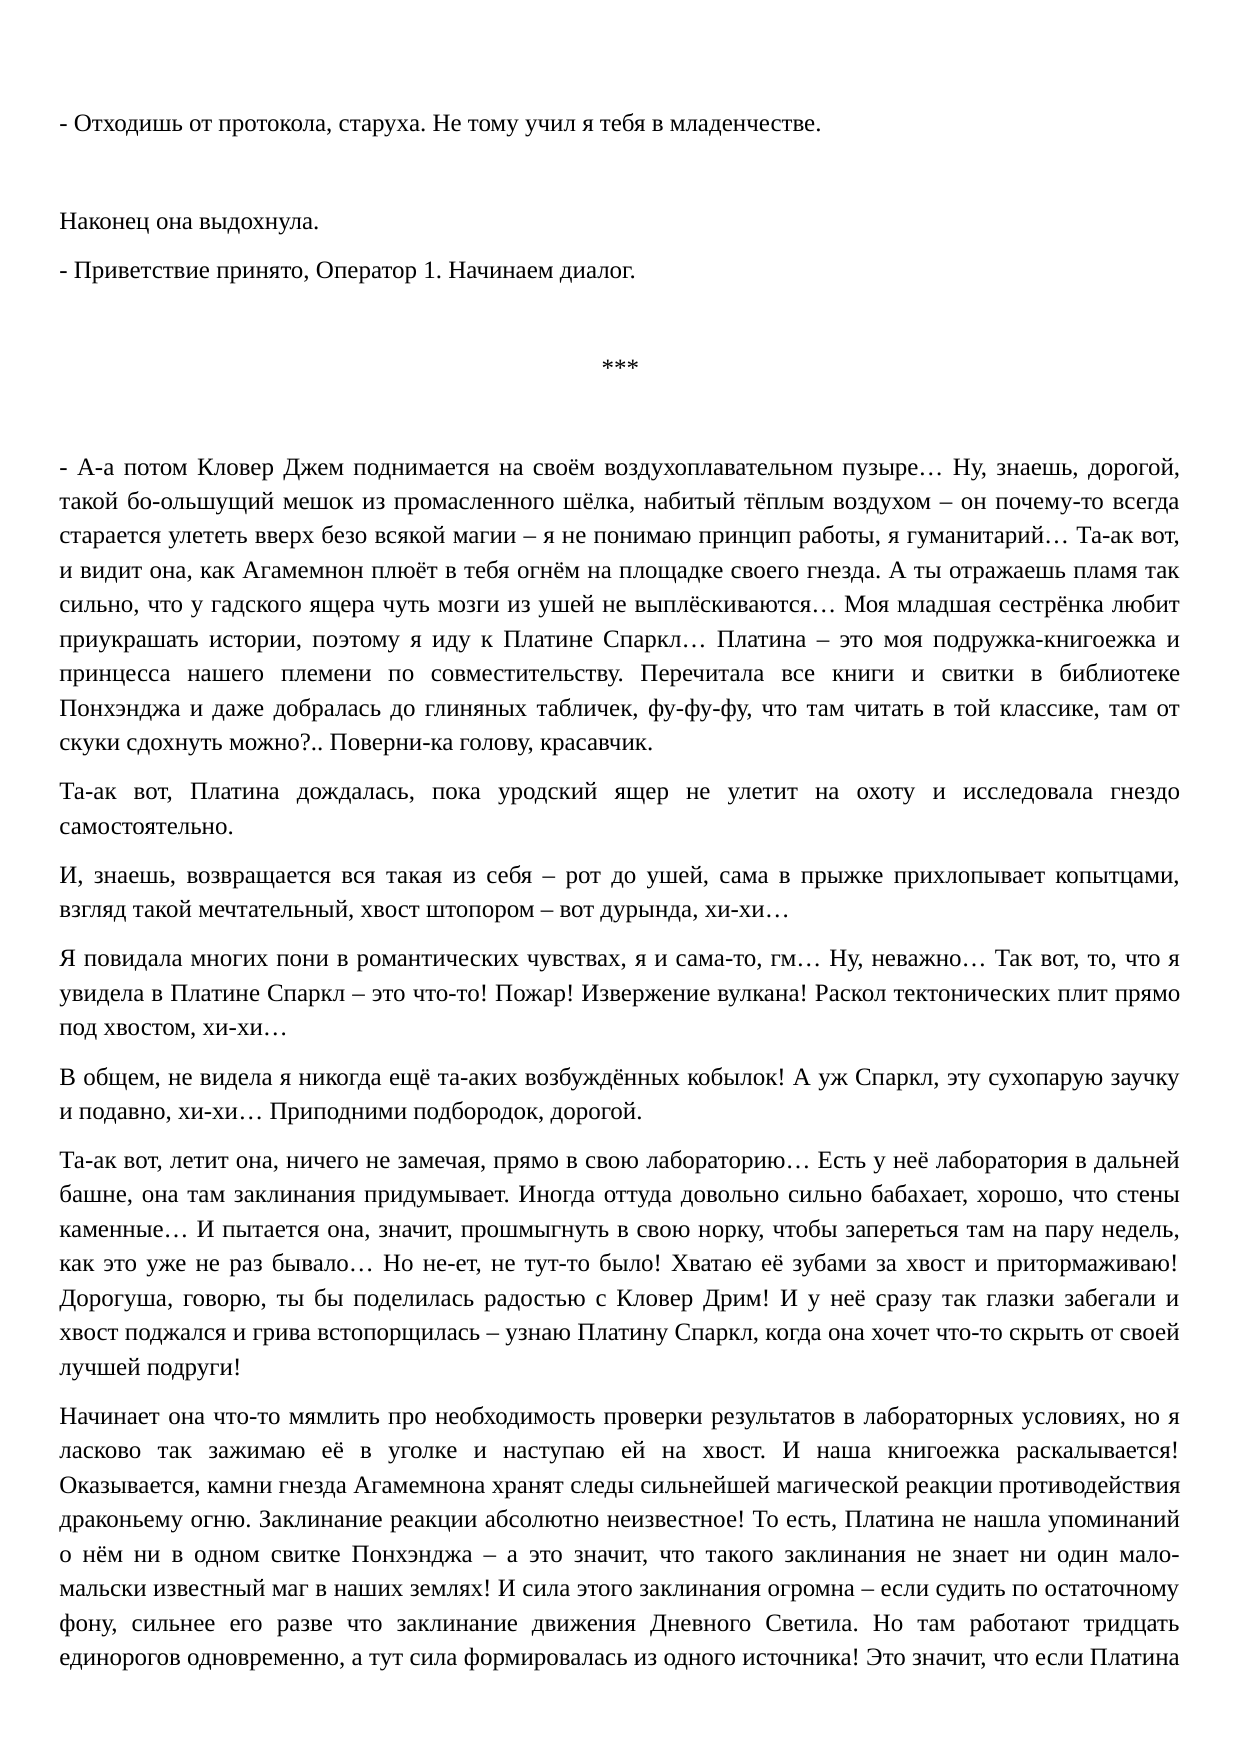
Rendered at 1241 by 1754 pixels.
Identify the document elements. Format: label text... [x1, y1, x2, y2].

text И, знаешь, возвращается вся такая из себя – рот до ушей, сама в прыжке прихлопывает копытцами, взгляд такой мечтательный, хвост штопором – вот дурында, хи-хи… [59, 860, 1181, 923]
text Та-ак вот, летит она, ничего не замечая, прямо в свою лабораторию… Есть у неё лаборатория в дальней башне, она там заклинания придумывает. Иногда оттуда довольно сильно бабахает, хорошо, что стены каменные… И пытается она, значит, прошмыгнуть в свою норку, чтобы запереться там на пару недель, как это уже не раз бывало… Но не-ет, не тут-то было! Хватаю её зубами за хвост и притормаживаю! Дорогуша, говорю, ты бы поделилась радостью с Кловер Дрим! И у неё сразу так глазки забегали и хвост поджался и грива встопорщилась – узнаю Платину Спаркл, когда она хочет что-то скрыть от своей лучшей подруги! [59, 1145, 1181, 1381]
text Наконец она выдохнула. [59, 206, 1181, 235]
text Начинает она что-то мямлить про необходимость проверки результатов в лабораторных условиях, но я ласково так зажимаю её в уголке и наступаю ей на хвост. И наша книгоежка раскалывается! Оказывается, камни гнезда Агамемнона хранят следы сильнейшей магической реакции противодействия драконьему огню. Заклинание реакции абсолютно неизвестное! То есть, Платина не нашла упоминаний о нём ни в одном свитке Понхэнджа – а это значит, что такого заклинания не знает ни один мало-мальски известный маг в наших землях! И сила этого заклинания огромна – если судить по остаточному фону, сильнее его разве что заклинание движения Дневного Светила. Но там работают тридцать единорогов одновременно, а тут сила формировалась из одного источника! Это значит, что если Платина [59, 1401, 1181, 1671]
text *** [59, 353, 1181, 382]
text Я повидала многих пони в романтических чувствах, я и сама-то, гм… Ну, неважно… Так вот, то, что я увидела в Платине Спаркл – это что-то! Пожар! Извержение вулкана! Раскол тектонических плит прямо под хвостом, хи-хи… [59, 943, 1181, 1041]
text - Приветствие принято, Оператор 1. Начинаем диалог. [59, 255, 1181, 284]
text В общем, не видела я никогда ещё та-аких возбуждённых кобылок! А уж Спаркл, эту сухопарую заучку и подавно, хи-хи… Приподними подбородок, дорогой. [59, 1062, 1181, 1125]
text - Отходишь от протокола, старуха. Не тому учил я тебя в младенчестве. [59, 108, 1181, 137]
text Та-ак вот, Платина дождалась, пока уродский ящер не улетит на охоту и исследовала гнездо самостоятельно. [59, 776, 1181, 840]
text - А-а потом Кловер Джем поднимается на своём воздухоплавательном пузыре… Ну, знаешь, дорогой, такой бо-ольшущий мешок из промасленного шёлка, набитый тёплым воздухом – он почему-то всегда старается улететь вверх безо всякой магии – я не понимаю принцип работы, я гуманитарий… Та-ак вот, и видит она, как Агамемнон плюёт в тебя огнём на площадке своего гнезда. А ты отражаешь пламя так сильно, что у гадского ящера чуть мозги из ушей не выплёскиваются… Моя младшая сестрёнка любит приукрашать истории, поэтому я иду к Платине Спаркл… Платина – это моя подружка-книгоежка и принцесса нашего племени по совместительству. Перечитала все книги и свитки в библиотеке Понхэнджа и даже добралась до глиняных табличек, фу-фу-фу, что там читать в той классике, там от скуки сдохнуть можно?.. Поверни-ка голову, красавчик. [59, 452, 1181, 756]
